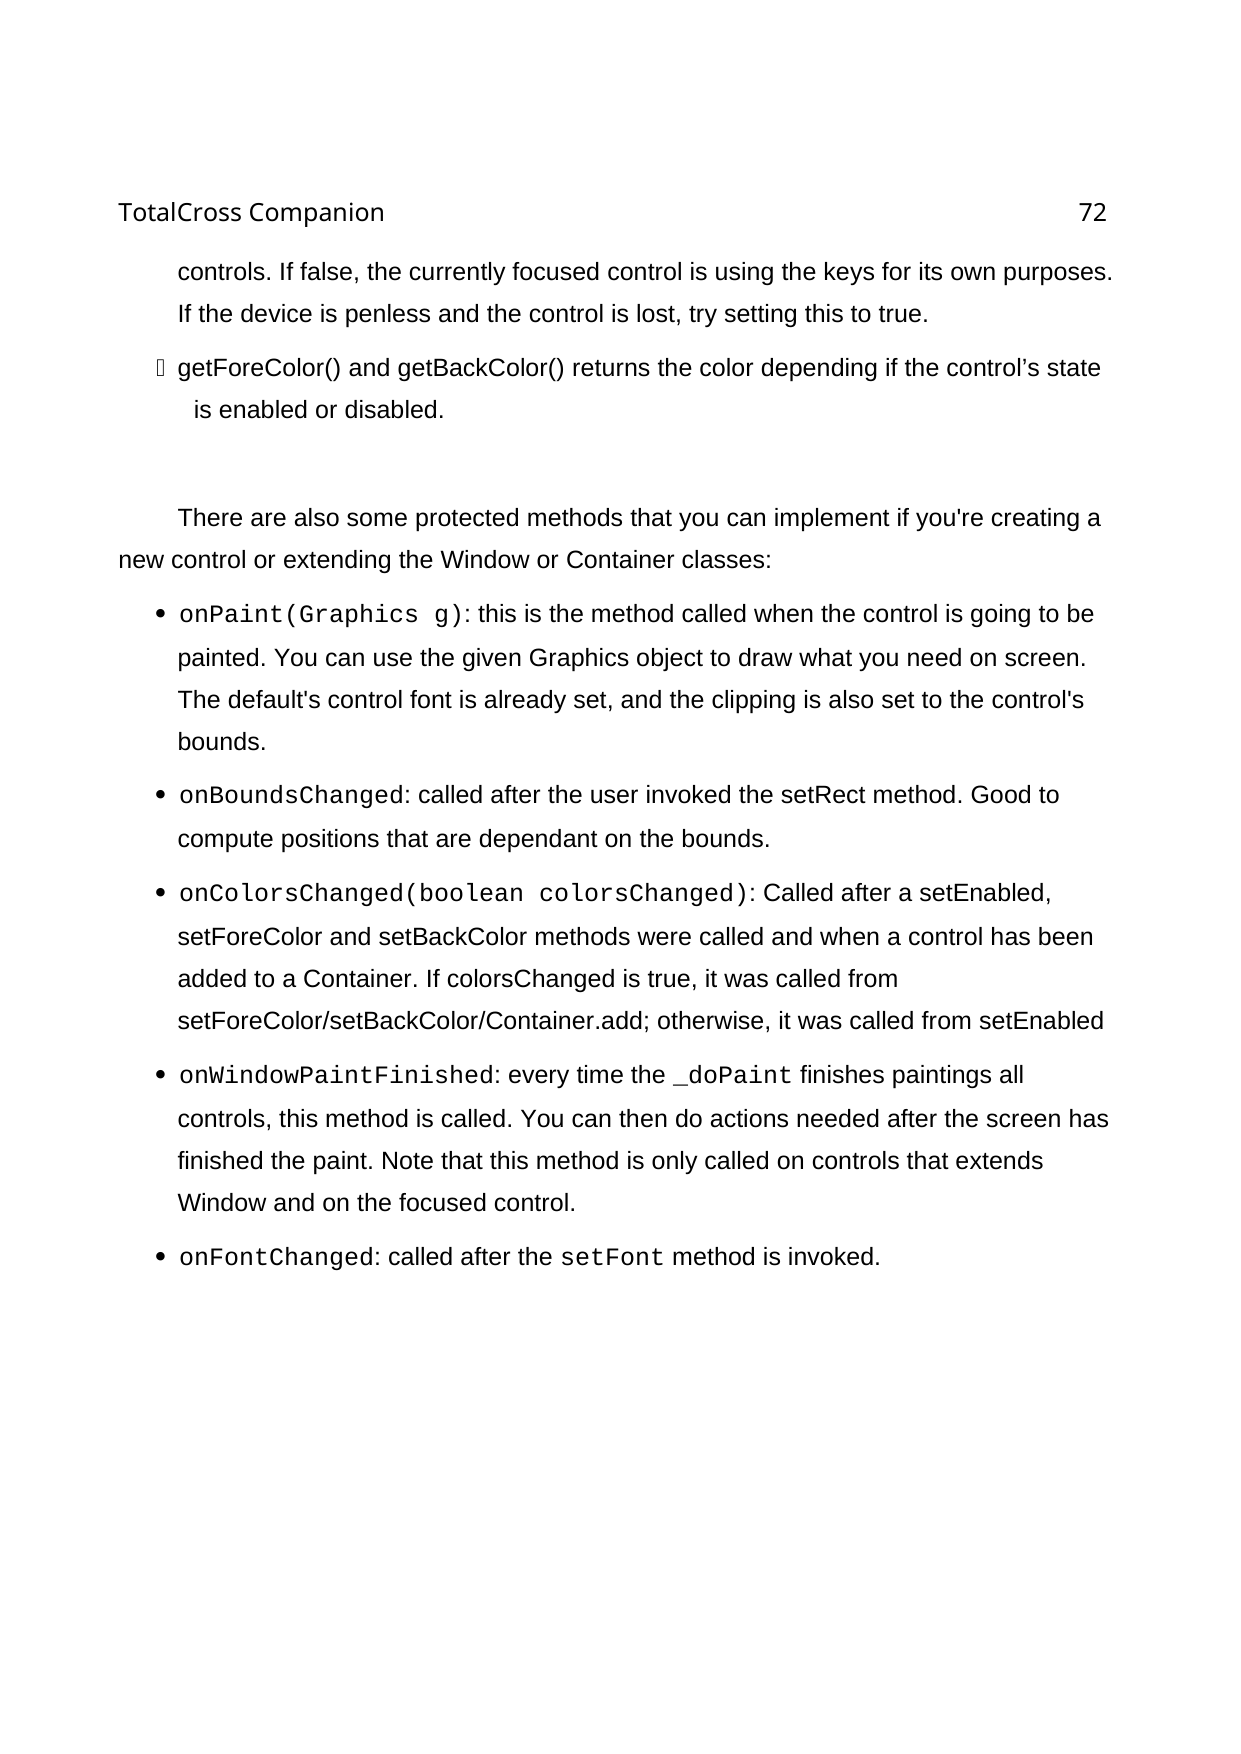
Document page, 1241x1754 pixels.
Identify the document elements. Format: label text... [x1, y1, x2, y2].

list controls. If false, the currently focused control is using the keys for its own purposes. If the device is penless and the control is lost, try setting this to true. [156, 258, 1122, 328]
text There are also some protected methods that you can implement if you're creating a new control or extending the Window or Container classes: [118, 504, 1122, 574]
list onColorsChanged(boolean colorsChanged): Called after a setEnabled, setForeColor and setBackColor methods were called and when a control has been added to a Container. If colorsChanged is true, it was called from setForeColor/setBackColor/Container.add; otherwise, it was called from setEnabled [156, 879, 1122, 1035]
list onBoundsChanged: called after the user invoked the setRect method. Good to compute positions that are dependant on the bounds. [156, 781, 1122, 853]
list getForeColor() and getBackColor() returns the color depending if the control’s state is enabled or disabled. [156, 354, 1122, 424]
list onPaint(Graphics g): this is the method called when the control is going to be painted. You can use the given Graphics object to draw what you need on screen. The default's control font is already set, and the clipping is also set to the control's bounds. [156, 600, 1122, 756]
list onWindowPaintFinished: every time the _doPaint finishes paintings all controls, this method is called. You can then do actions needed after the screen has finished the paint. Note that this method is only called on controls that extends Window and on the focused control. [156, 1061, 1122, 1217]
list onFontChanged: called after the setFont method is invoked. [156, 1243, 1122, 1273]
